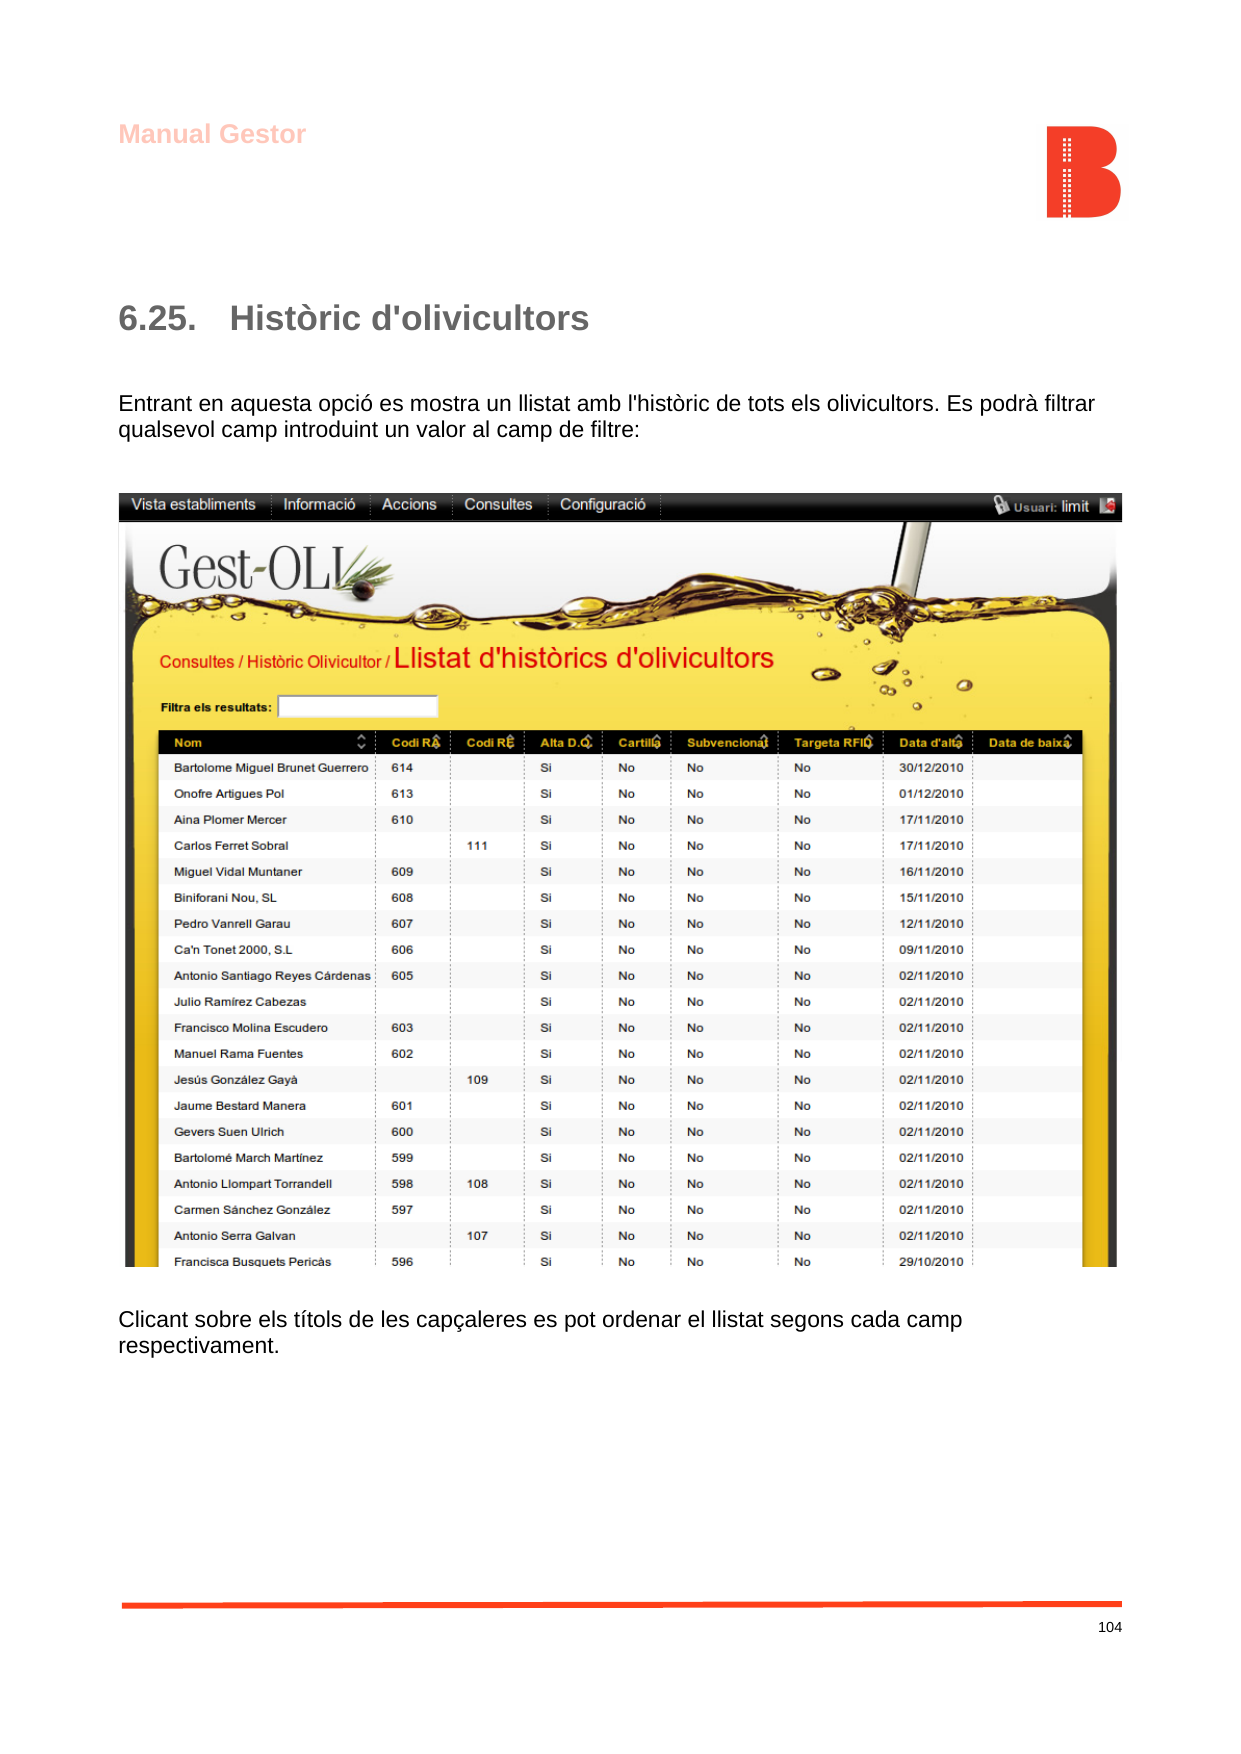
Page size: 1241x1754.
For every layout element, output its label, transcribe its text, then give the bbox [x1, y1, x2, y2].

subtitle Històric d'olivicultors [118, 298, 1122, 338]
picture [1036, 124, 1130, 221]
picture [118, 493, 1123, 1267]
text Entrant en aquesta opció es mostra un llistat amb l'històric de tots els olivicultors. Es podrà filtrar qualsevol camp introduint un valor al camp de filtre: [118, 390, 1122, 442]
text Clicant sobre els títols de les capçaleres es pot ordenar el llistat segons cada camp respectivament. [118, 1306, 1122, 1358]
